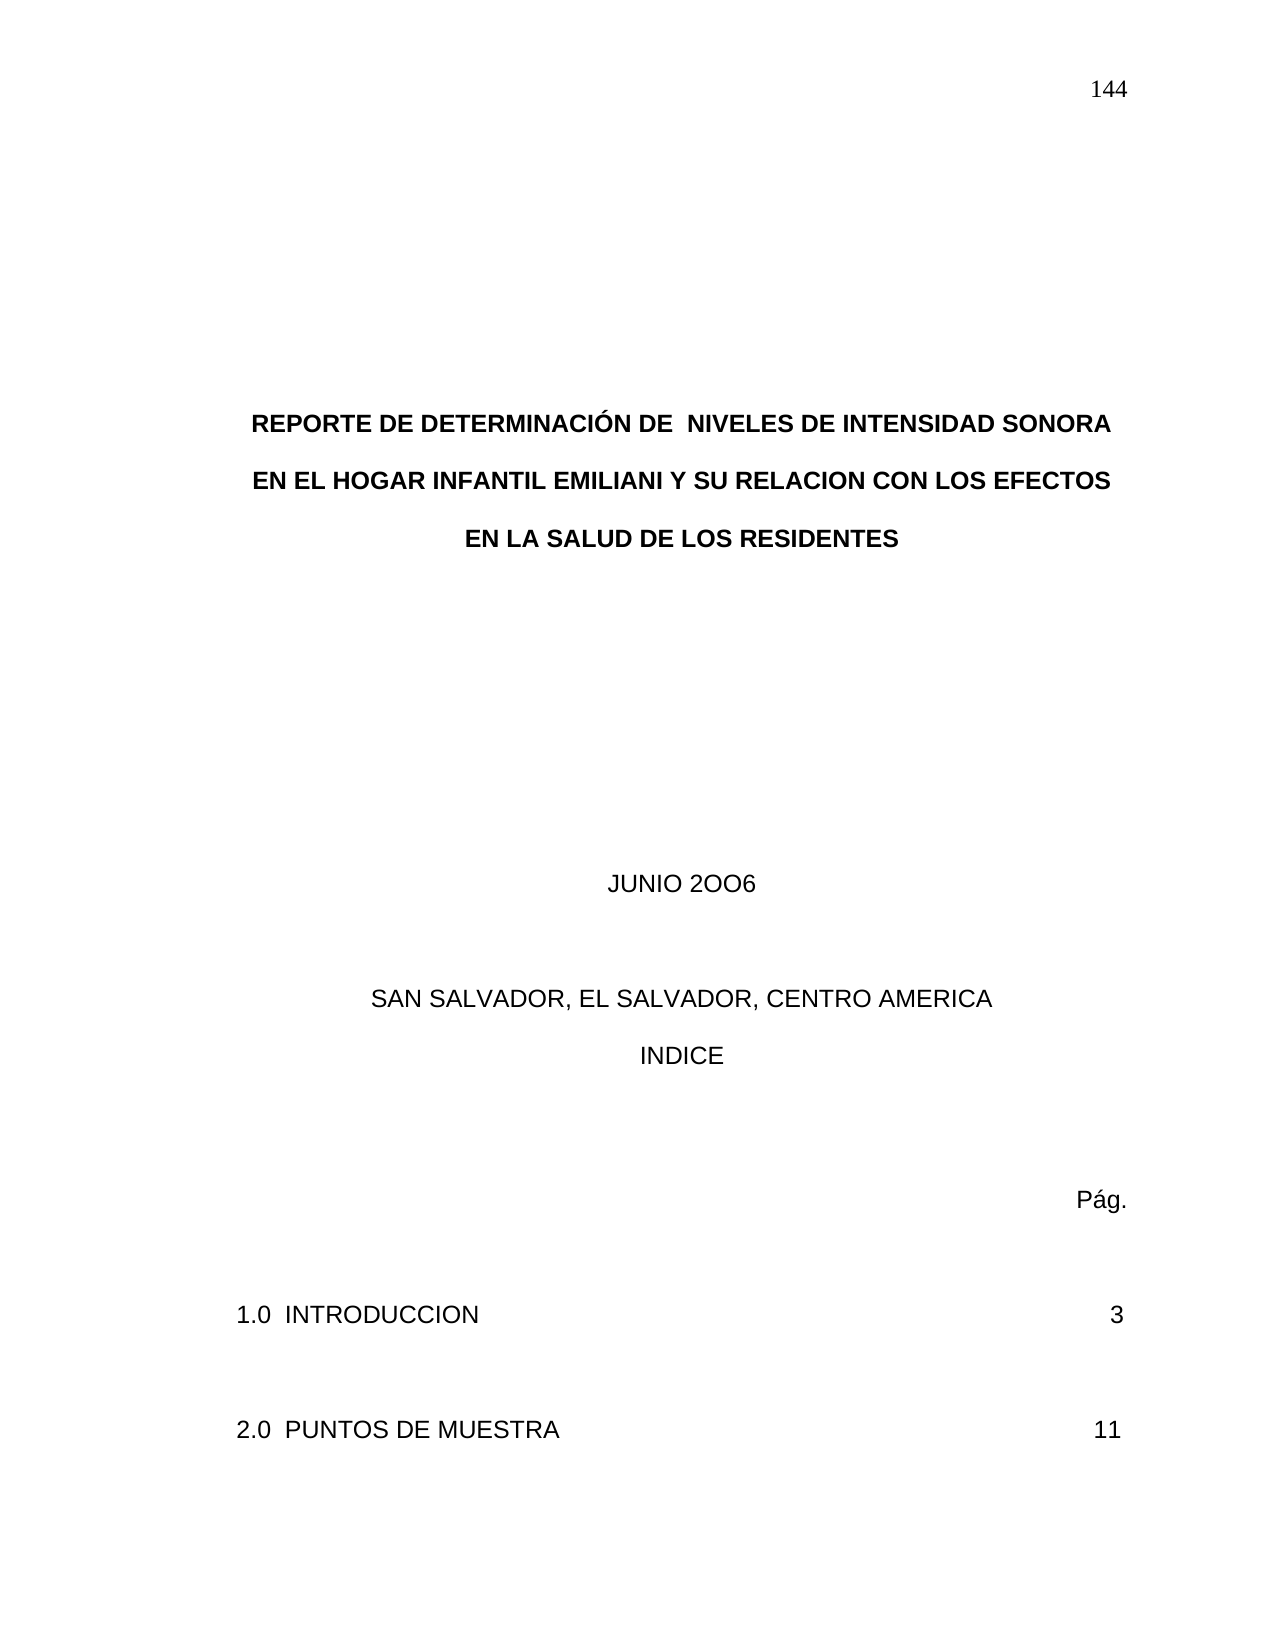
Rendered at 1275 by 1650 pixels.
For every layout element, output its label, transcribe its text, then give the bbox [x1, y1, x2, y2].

text SAN SALVADOR, EL SALVADOR, CENTRO AMERICA [236, 984, 1127, 1012]
text INDICE [236, 1041, 1127, 1070]
text REPORTE DE DETERMINACIÓN DE NIVELES DE INTENSIDAD SONORA EN EL HOGAR INFANTIL EMILIANI Y SU RELACION CON LOS EFECTOS EN LA SALUD DE LOS RESIDENTES [236, 409, 1127, 552]
text JUNIO 2OO6 [236, 869, 1127, 897]
text 2.0 PUNTOS DE MUESTRA 11 [236, 1415, 1127, 1444]
text Pág. [236, 1185, 1127, 1214]
text 1.0 INTRODUCCION 3 [236, 1300, 1127, 1329]
